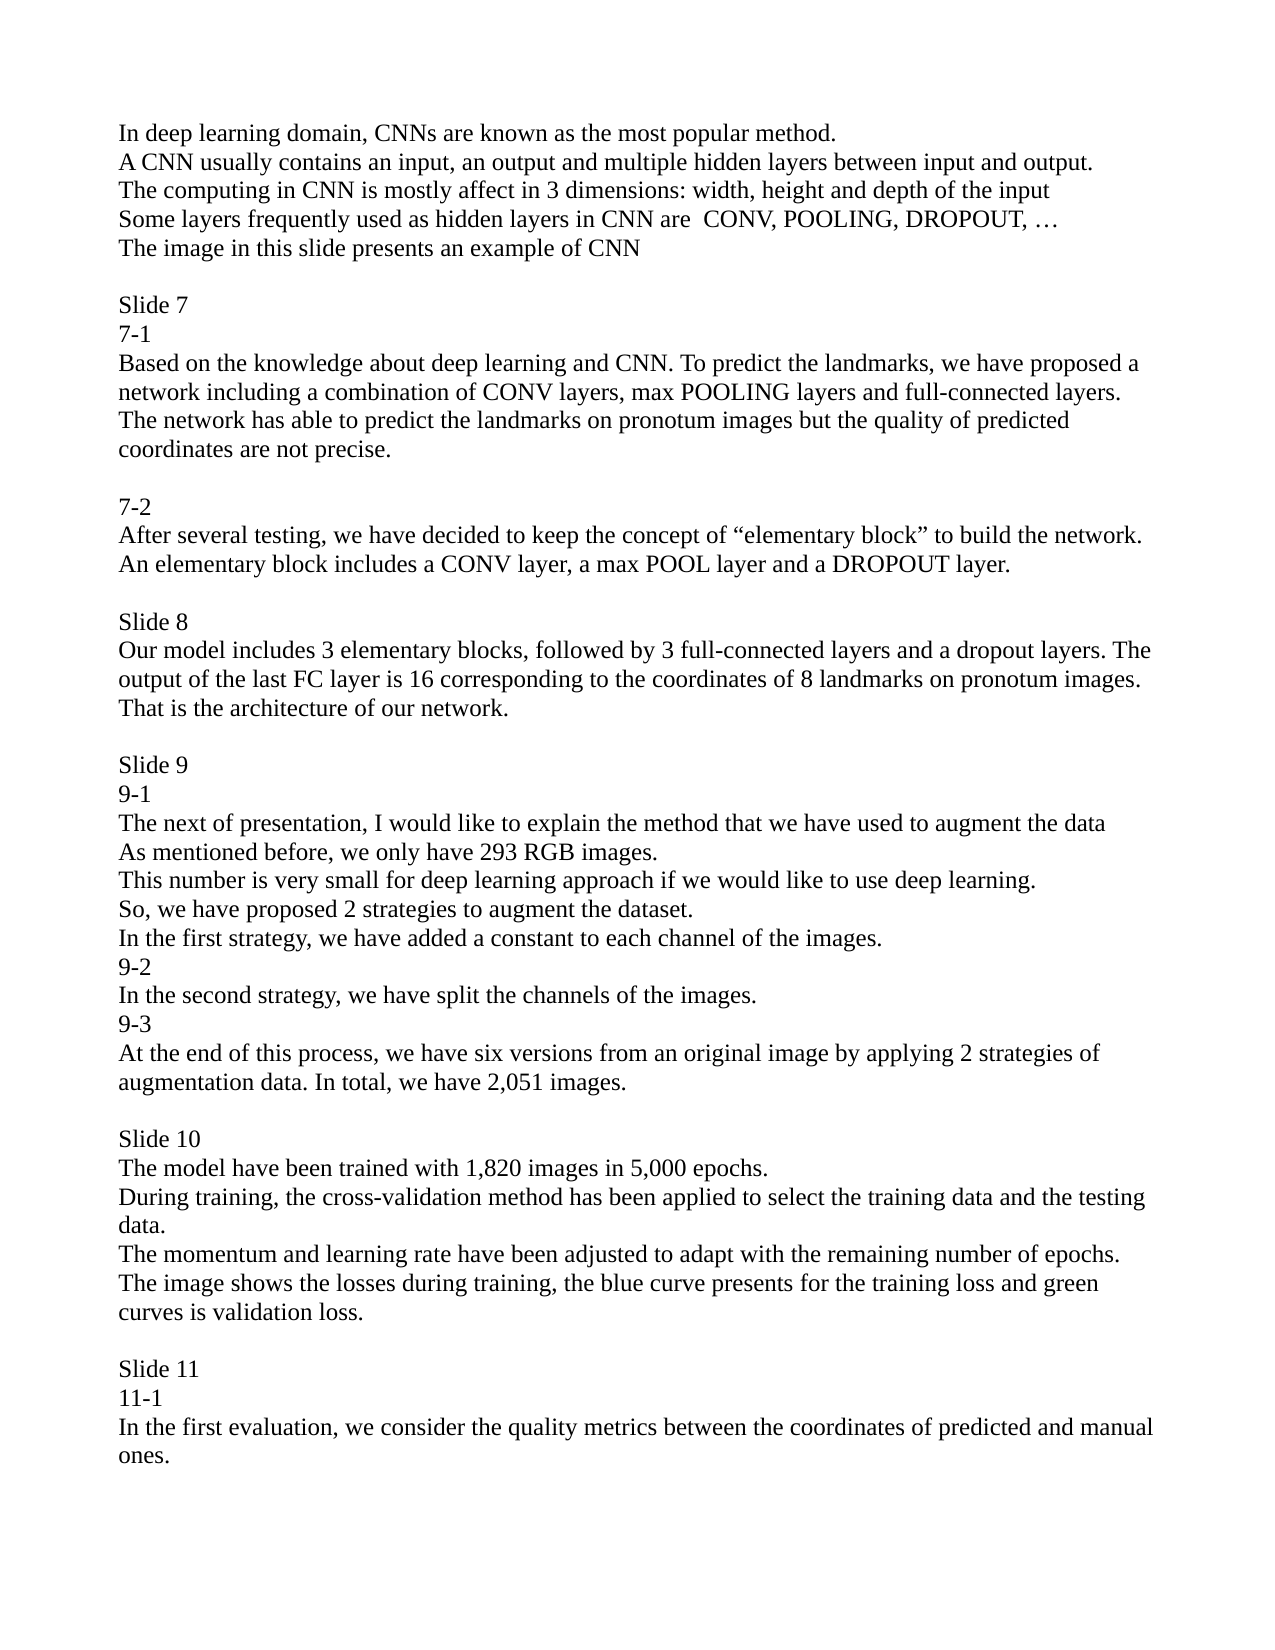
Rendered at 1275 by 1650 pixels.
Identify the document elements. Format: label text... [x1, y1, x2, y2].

text In the second strategy, we have split the channels of the images. [118, 981, 1157, 1009]
text 7-2 [118, 492, 1157, 521]
text In the first strategy, we have added a constant to each channel of the images. [118, 923, 1157, 952]
text 9-1 [118, 779, 1157, 808]
text An elementary block includes a CONV layer, a max POOL layer and a DROPOUT layer. [118, 549, 1157, 578]
text The model have been trained with 1,820 images in 5,000 epochs. [118, 1153, 1157, 1182]
text The momentum and learning rate have been adjusted to adapt with the remaining number of epochs. [118, 1239, 1157, 1268]
text 7-1 [118, 319, 1157, 348]
text A CNN usually contains an input, an output and multiple hidden layers between input and output. [118, 147, 1157, 176]
text In the first evaluation, we consider the quality metrics between the coordinates of predicted and manual ones. [118, 1412, 1157, 1469]
text Slide 8 [118, 607, 1157, 636]
text The next of presentation, I would like to explain the method that we have used to augment the data [118, 808, 1157, 837]
text During training, the cross-validation method has been applied to select the training data and the testing data. [118, 1182, 1157, 1239]
text The image shows the losses during training, the blue curve presents for the training loss and green curves is validation loss. [118, 1268, 1157, 1326]
text This number is very small for deep learning approach if we would like to use deep learning. [118, 866, 1157, 894]
text The image in this slide presents an example of CNN [118, 233, 1157, 262]
text 11-1 [118, 1383, 1157, 1412]
text The computing in CNN is mostly affect in 3 dimensions: width, height and depth of the input [118, 176, 1157, 204]
text Slide 10 [118, 1124, 1157, 1153]
text Our model includes 3 elementary blocks, followed by 3 full-connected layers and a dropout layers. The output of the last FC layer is 16 corresponding to the coordinates of 8 landmarks on pronotum images. [118, 636, 1157, 693]
text Slide 11 [118, 1354, 1157, 1383]
text Slide 9 [118, 751, 1157, 779]
text The network has able to predict the landmarks on pronotum images but the quality of predicted coordinates are not precise. [118, 406, 1157, 463]
text 9-3 [118, 1009, 1157, 1038]
text At the end of this process, we have six versions from an original image by applying 2 strategies of augmentation data. In total, we have 2,051 images. [118, 1038, 1157, 1096]
text After several testing, we have decided to keep the concept of “elementary block” to build the network. [118, 521, 1157, 549]
text As mentioned before, we only have 293 RGB images. [118, 837, 1157, 866]
text So, we have proposed 2 strategies to augment the dataset. [118, 894, 1157, 923]
text Based on the knowledge about deep learning and CNN. To predict the landmarks, we have proposed a network including a combination of CONV layers, max POOLING layers and full-connected layers. [118, 348, 1157, 406]
text Some layers frequently used as hidden layers in CNN are CONV, POOLING, DROPOUT, … [118, 204, 1157, 233]
text 9-2 [118, 952, 1157, 981]
text That is the architecture of our network. [118, 693, 1157, 722]
text In deep learning domain, CNNs are known as the most popular method. [118, 118, 1157, 147]
text Slide 7 [118, 291, 1157, 319]
